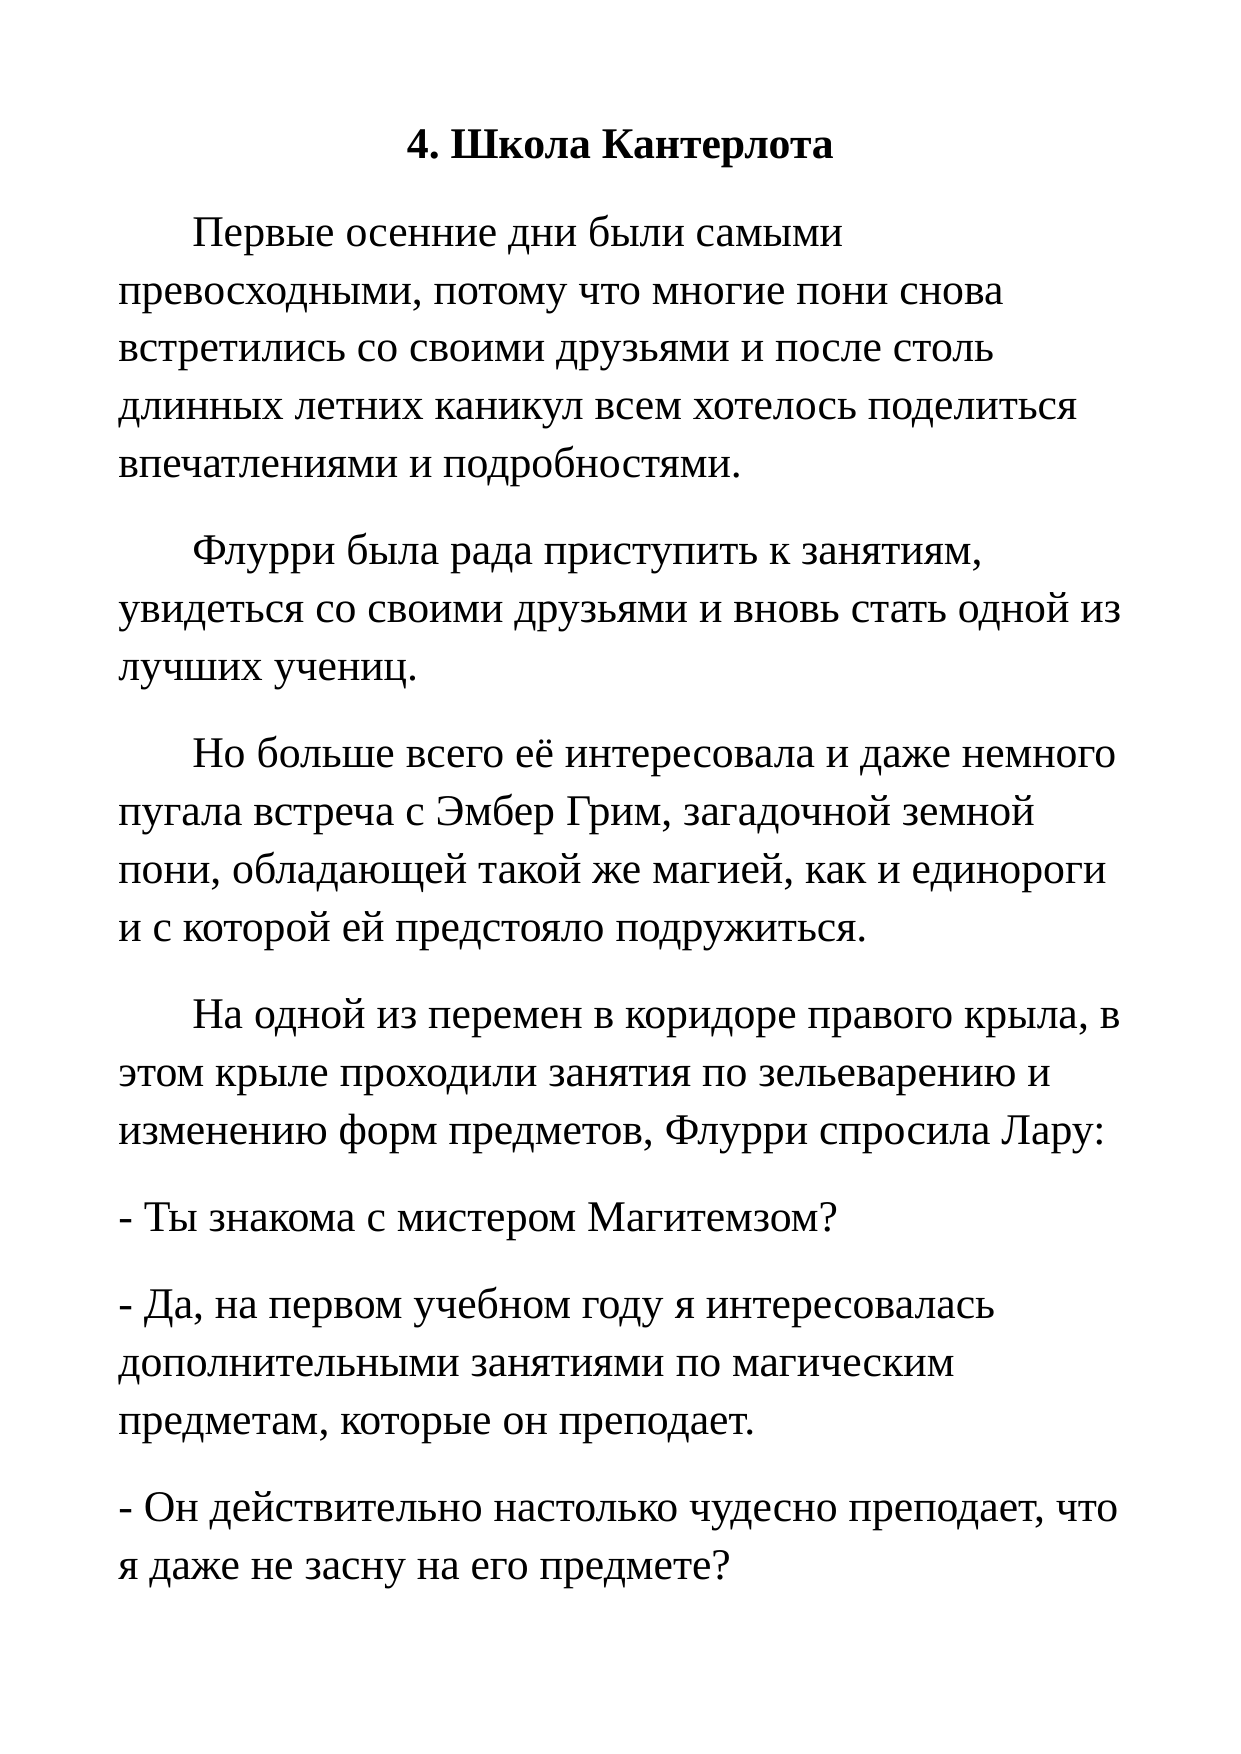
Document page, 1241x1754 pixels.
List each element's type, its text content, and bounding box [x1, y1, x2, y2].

text - Да, на первом учебном году я интересовалась дополнительными занятиями по магическим предметам, которые он преподает. [118, 1278, 1122, 1444]
text - Ты знакома с мистером Магитемзом? [118, 1191, 1122, 1241]
text Но больше всего её интересовала и даже немного пугала встреча с Эмбер Грим, загадочной земной пони, обладающей такой же магией, как и единороги и с которой ей предстояло подружиться. [118, 727, 1122, 951]
text Первые осенние дни были самыми превосходными, потому что многие пони снова встретились со своими друзьями и после столь длинных летних каникул всем хотелось поделиться впечатлениями и подробностями. [118, 205, 1122, 487]
text 4. Школа Кантерлота [118, 118, 1122, 168]
text - Он действительно настолько чудесно преподает, что я даже не засну на его предмете? [118, 1481, 1122, 1589]
text На одной из перемен в коридоре правого крыла, в этом крыле проходили занятия по зельеварению и изменению форм предметов, Флурри спросила Лару: [118, 988, 1122, 1153]
text Флурри была рада приступить к занятиям, увидеться со своими друзьями и вновь стать одной из лучших учениц. [118, 524, 1122, 690]
